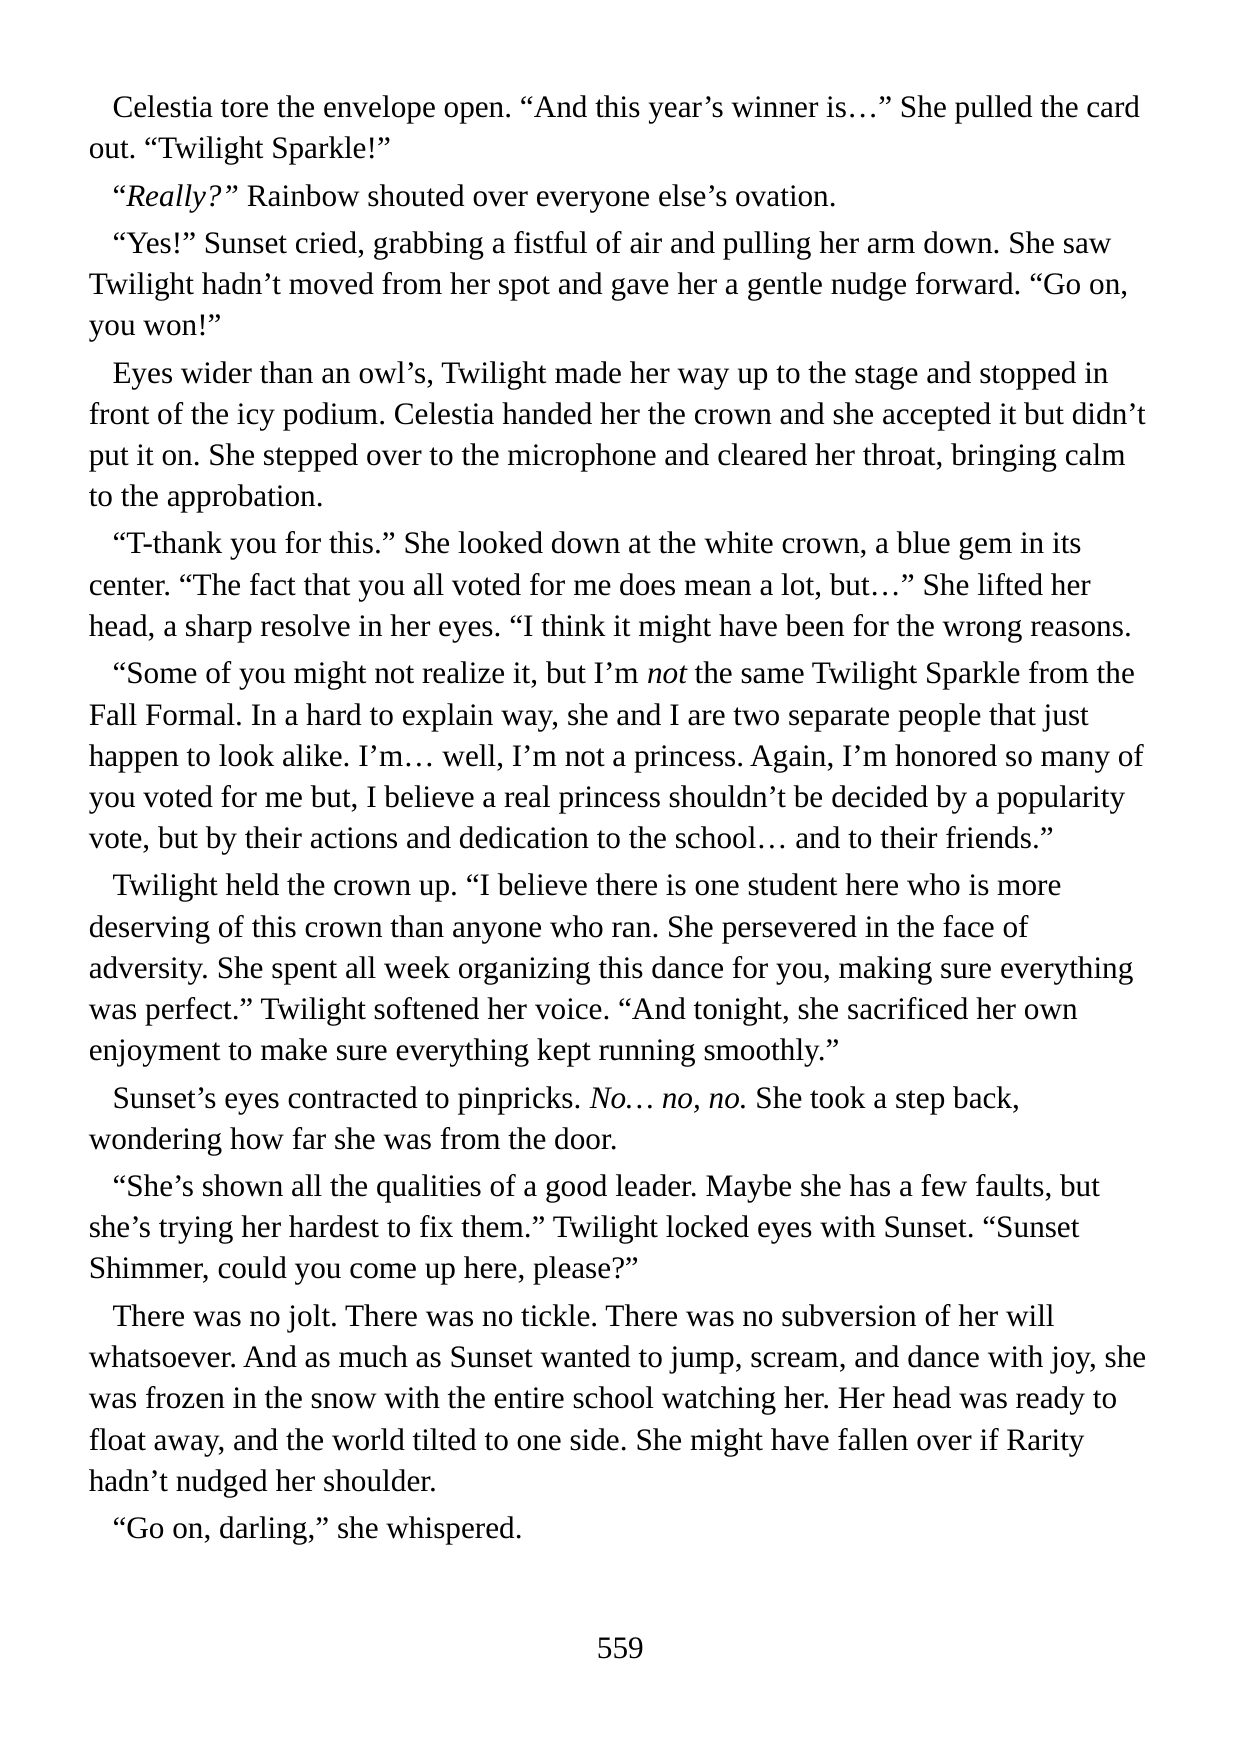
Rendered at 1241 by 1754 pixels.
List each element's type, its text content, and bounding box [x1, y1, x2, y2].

text “Yes!” Sunset cried, grabbing a fistful of air and pulling her arm down. She saw Twilight hadn’t moved from her spot and gave her a gentle nudge forward. “Go on, you won!” [88, 224, 1152, 343]
text “Really?” Rainbow shouted over everyone else’s ovation. [88, 177, 1152, 213]
text “T-thank you for this.” She looked down at the white crown, a blue gem in its center. “The fact that you all voted for me does mean a lot, but…” She lifted her head, a sharp resolve in her eyes. “I think it might have been for the wrong reasons. [88, 525, 1152, 643]
text Sunset’s eyes contracted to pinpricks. No… no, no. She took a step back, wondering how far she was from the door. [88, 1079, 1152, 1156]
text There was no jolt. There was no tickle. There was no subversion of her will whatsoever. And as much as Sunset wanted to jump, scream, and dance with joy, she was frozen in the snow with the entire school watching her. Her head was ready to float away, and the world tilted to one side. She might have fallen over if Rarity hadn’t nudged her shoulder. [88, 1297, 1152, 1498]
text Celestia tore the envelope open. “And this year’s winner is…” She pulled the card out. “Twilight Sparkle!” [88, 88, 1152, 166]
text Twilight held the crown up. “I believe there is one student here who is more deserving of this crown than anyone who ran. She persevered in the face of adversity. She spent all week organizing this dance for you, making sure everything was perfect.” Twilight softened her voice. “And tonight, she sacrificed her own enjoyment to make sure everything kept running smoothly.” [88, 867, 1152, 1068]
text “She’s shown all the qualities of a good leader. Maybe she has a few faults, but she’s trying her hardest to fix them.” Twilight locked eyes with Sunset. “Sunset Shimmer, could you come up here, please?” [88, 1167, 1152, 1286]
text “Go on, darling,” she whispered. [88, 1509, 1152, 1545]
text “Some of you might not realize it, but I’m not the same Twilight Sparkle from the Fall Formal. In a hard to explain way, she and I are two separate people that just happen to look alike. I’m… well, I’m not a princess. Again, I’m honored so many of you voted for me but, I believe a real princess shouldn’t be decided by a popularity vote, but by their actions and dedication to the school… and to their friends.” [88, 654, 1152, 855]
text Eyes wider than an owl’s, Twilight made her way up to the stage and stopped in front of the icy podium. Celestia handed her the crown and she accepted it but didn’t put it on. She stepped over to the microphone and cleared her throat, bringing calm to the approbation. [88, 354, 1152, 513]
